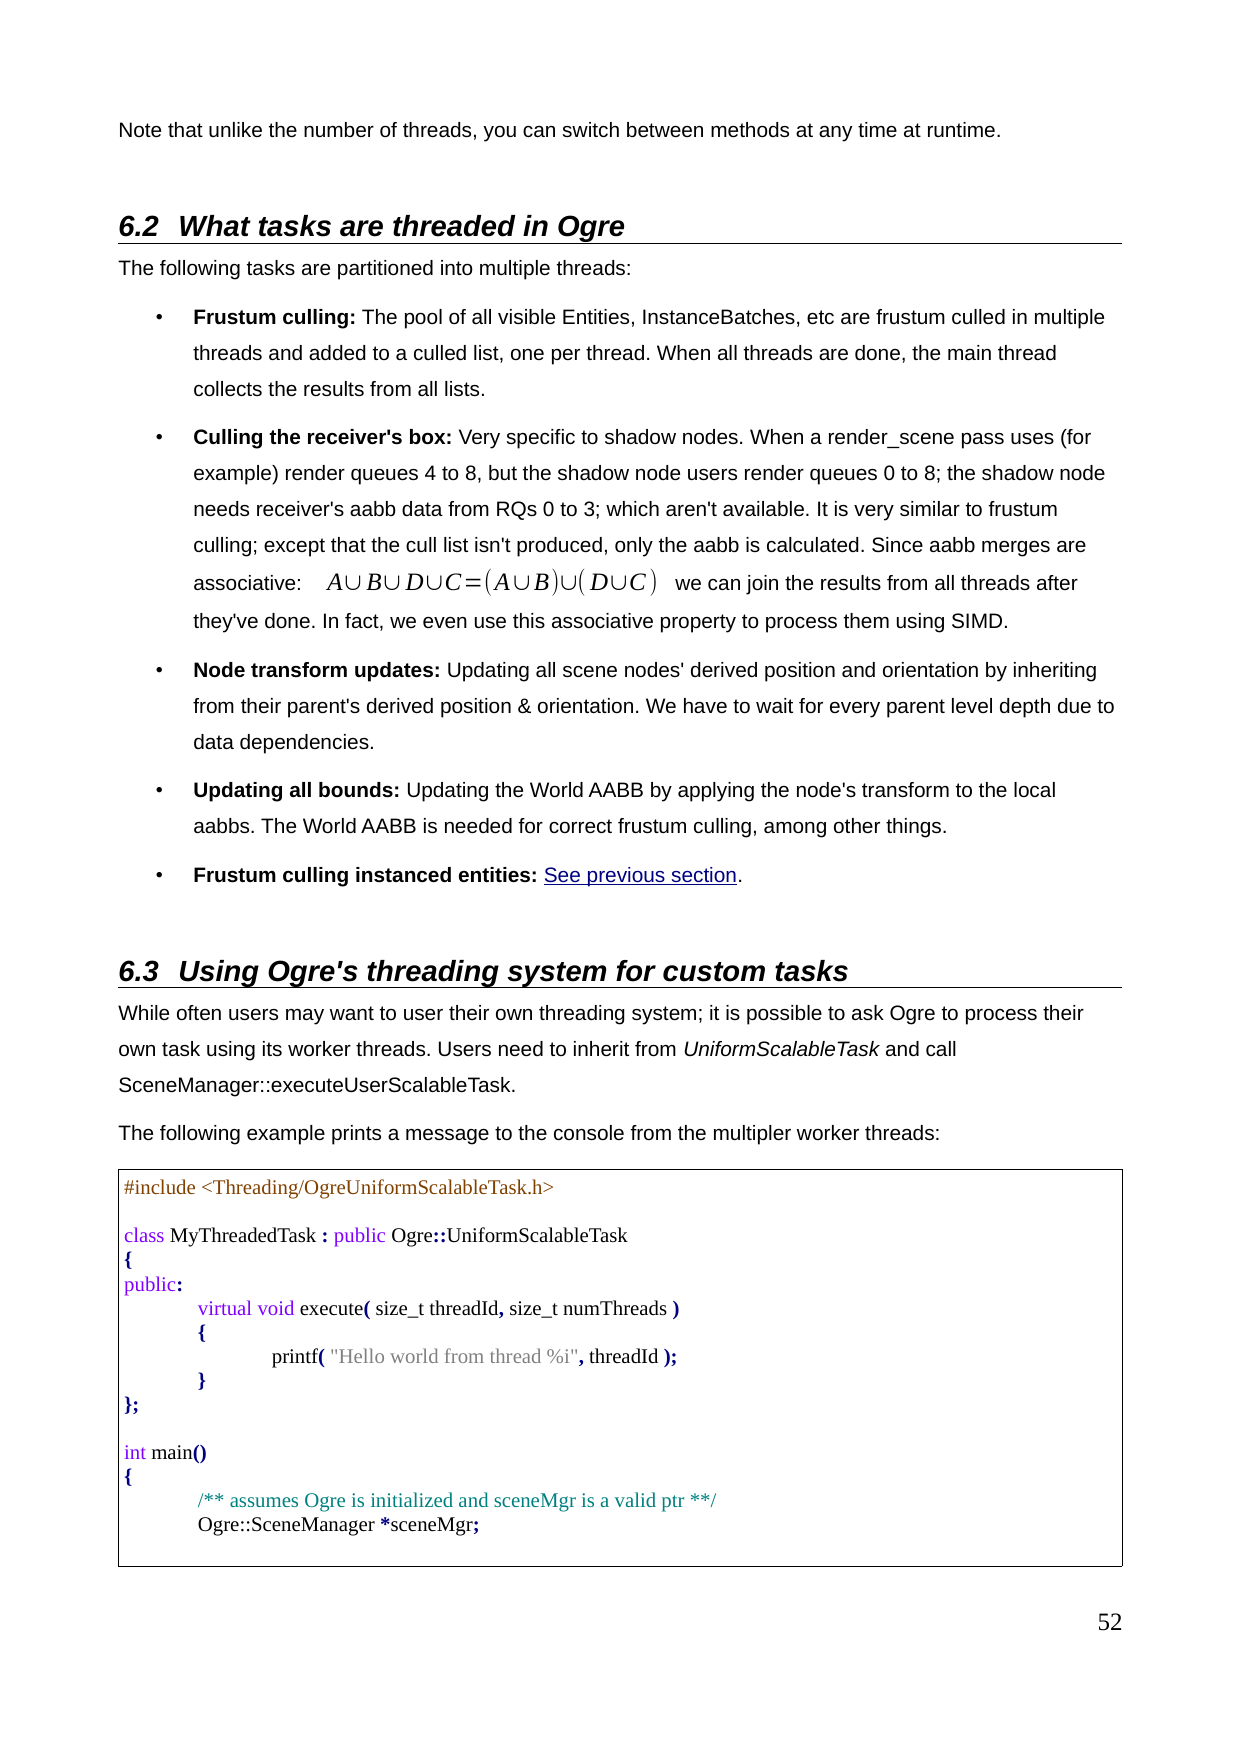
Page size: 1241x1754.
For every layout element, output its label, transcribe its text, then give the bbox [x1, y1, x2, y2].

list Frustum culling: The pool of all visible Entities, InstanceBatches, etc are frustum culled in multiple threads and added to a culled list, one per thread. When all threads are done, the main thread collects the results from all lists. [156, 304, 1122, 400]
list Node transform updates: Updating all scene nodes' derived position and orientation by inheriting from their parent's derived position & orientation. We have to wait for every parent level depth due to data dependencies. [156, 658, 1122, 754]
text The following tasks are partitioned into multiple threads: [118, 256, 1122, 280]
list Updating all bounds: Updating the World AABB by applying the node's transform to the local aabbs. The World AABB is needed for correct frustum culling, among other things. [156, 778, 1122, 838]
text The following example prints a message to the console from the multipler worker threads: [118, 1121, 1122, 1145]
list Frustum culling instanced entities: See previous section. [156, 863, 1122, 887]
table_header #include <Threading/OgreUniformScalableTask.h> class MyThreadedTask : public Ogre::UniformScalableTask { public: virtual void execute( size_t threadId, size_t numThreads ) { printf( "Hello world from thread %i", threadId ); } }; int main() { /** assumes Ogre is initialized and sceneMgr is a valid ptr **/ Ogre::SceneManager *sceneMgr; [119, 1170, 1122, 1566]
list Culling the receiver's box: Very specific to shadow nodes. When a render_scene pass uses (for example) render queues 4 to 8, but the shadow node users render queues 0 to 8; the shadow node needs receiver's aabb data from RQs 0 to 3; which aren't available. It is very similar to frustum culling; except that the cull list isn't produced, only the aabb is calculated. Since aabb merges are associative: we can join the results from all threads after they've done. In fact, we even use this associative property to process them using SIMD. [156, 425, 1122, 633]
subtitle What tasks are threaded in Ogre [118, 209, 1122, 243]
text While often users may want to user their own threading system; it is possible to ask Ogre to process their own task using its worker threads. Users need to inherit from UniformScalableTask and call SceneManager::executeUserScalableTask. [118, 1001, 1122, 1096]
subtitle Using Ogre's threading system for custom tasks [118, 954, 1122, 987]
text Note that unlike the number of threads, you can switch between methods at any time at runtime. [118, 118, 1122, 142]
